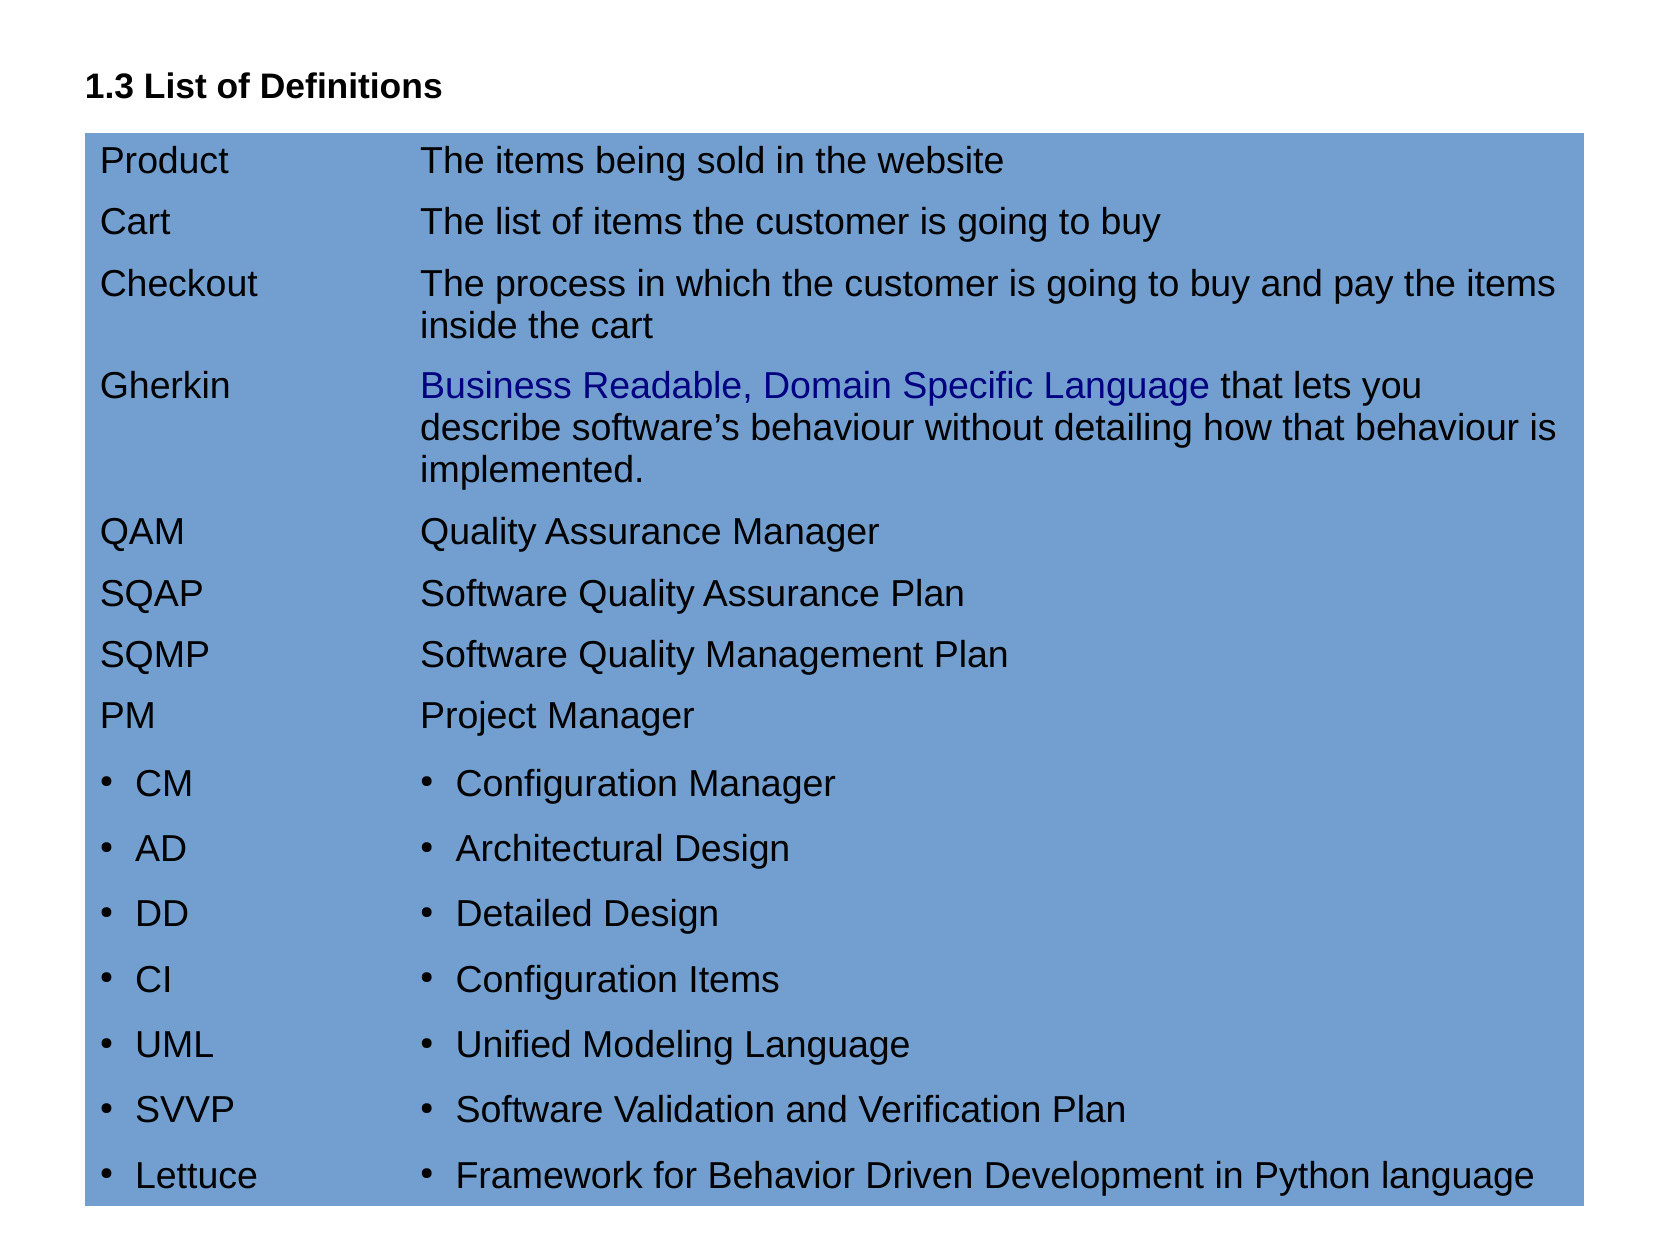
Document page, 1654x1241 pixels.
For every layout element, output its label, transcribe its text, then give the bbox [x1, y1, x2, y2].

table_cell Detailed Design [405, 879, 1584, 944]
table_cell Gherkin [85, 357, 405, 503]
table_cell Lettuce [85, 1141, 405, 1206]
table_cell UML [85, 1010, 405, 1075]
table_cell Configuration Items [405, 944, 1584, 1010]
table_cell Software Quality Assurance Plan [405, 565, 1584, 626]
table_cell QAM [85, 503, 405, 565]
table_cell Software Quality Management Plan [405, 626, 1584, 687]
table_cell Framework for Behavior Driven Development in Python language [405, 1141, 1584, 1206]
table_cell Cart [85, 194, 405, 255]
table_cell The list of items the customer is going to buy [405, 194, 1584, 255]
table_cell Checkout [85, 255, 405, 357]
table_cell Project Manager [405, 687, 1584, 748]
table_cell SQMP [85, 626, 405, 687]
table_cell SQAP [85, 565, 405, 626]
table_header The items being sold in the website [405, 133, 1584, 194]
table_cell Quality Assurance Manager [405, 503, 1584, 565]
table_cell Unified Modeling Language [405, 1010, 1584, 1075]
table_cell CI [85, 944, 405, 1010]
table_cell AD [85, 814, 405, 879]
table_cell PM [85, 687, 405, 748]
table_cell Software Validation and Verification Plan [405, 1075, 1584, 1141]
table_cell Business Readable, Domain Specific Language that lets you describe software’s behaviour without detailing how that behaviour is implemented. [405, 357, 1584, 503]
table_cell CM [85, 748, 405, 814]
table_cell The process in which the customer is going to buy and pay the items inside the cart [405, 255, 1584, 357]
title 1.3 List of Definitions [85, 62, 1574, 103]
table_cell Architectural Design [405, 814, 1584, 879]
table_cell Configuration Manager [405, 748, 1584, 814]
table_cell SVVP [85, 1075, 405, 1141]
table_cell DD [85, 879, 405, 944]
table_header Product [85, 133, 405, 194]
